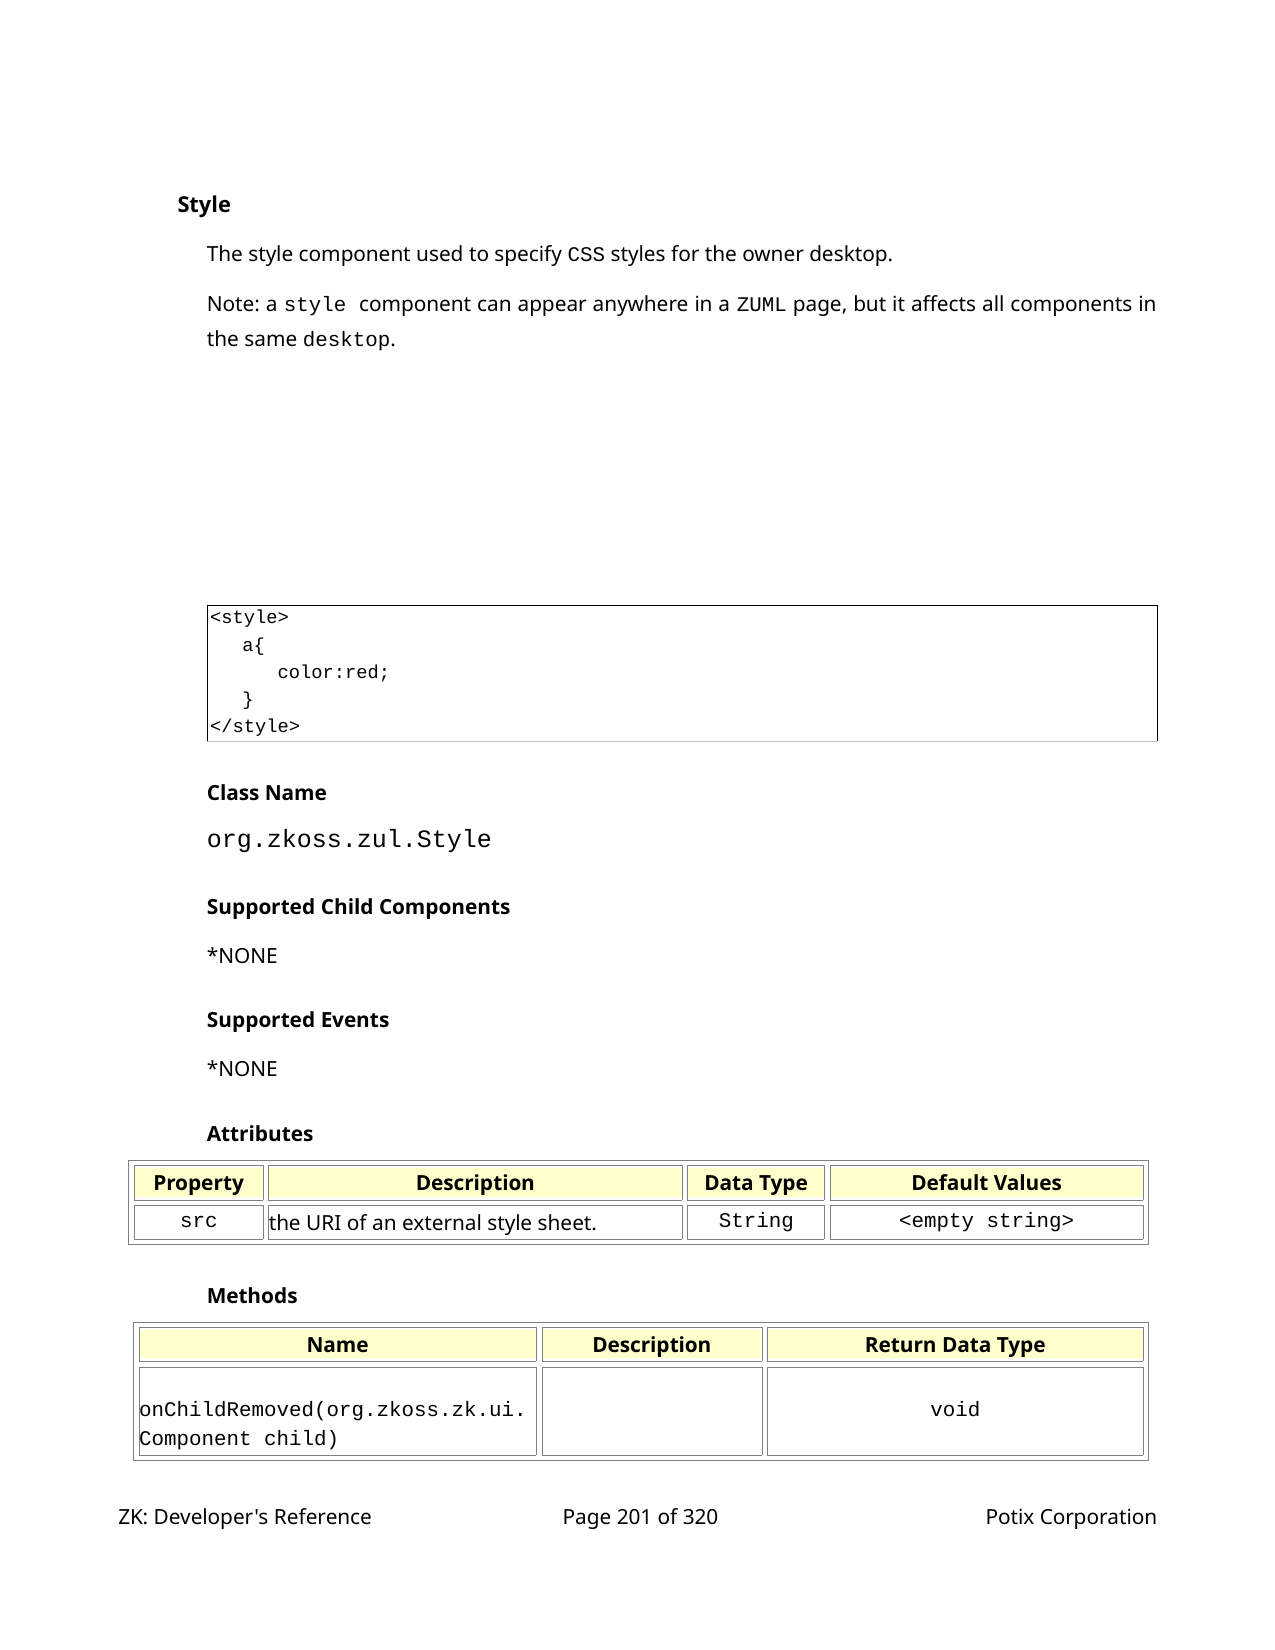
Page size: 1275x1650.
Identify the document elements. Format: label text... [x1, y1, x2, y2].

subtitle Attributes [207, 1119, 1157, 1148]
subtitle Style [177, 189, 1157, 219]
table_header Name [136, 1323, 539, 1361]
table_header Description [266, 1161, 685, 1199]
text The style component used to specify CSS styles for the owner desktop. [207, 239, 1157, 268]
text *NONE [207, 1054, 1157, 1083]
text *NONE [207, 941, 1157, 969]
table_cell [543, 1368, 762, 1455]
table_cell <empty string> [827, 1200, 1146, 1239]
subtitle Class Name [207, 778, 1157, 806]
table_cell the URI of an external style sheet. [266, 1200, 685, 1239]
text Note: a style component can appear anywhere in a ZUML page, but it affects all components in the same desktop. [207, 289, 1157, 353]
text color:red; [208, 660, 1157, 684]
text <style> [208, 606, 1157, 630]
subtitle Supported Events [207, 1006, 1157, 1034]
table_cell [539, 1361, 764, 1455]
text </style> [208, 714, 1157, 741]
text a{ [208, 633, 1157, 657]
table_cell src [131, 1200, 266, 1239]
table_cell void [764, 1361, 1146, 1455]
table_header Property [131, 1161, 266, 1199]
table_header Default Values [827, 1161, 1146, 1199]
subtitle Supported Child Components [207, 892, 1157, 920]
text org.zkoss.zul.Style [207, 827, 1157, 855]
table_header Return Data Type [764, 1323, 1146, 1361]
table_cell String [685, 1200, 827, 1239]
table_cell onChildRemoved(org.zkoss.zk.ui.Component child) [136, 1361, 539, 1455]
table_header Description [539, 1323, 764, 1361]
table_header Data Type [685, 1161, 827, 1199]
subtitle Methods [207, 1281, 1157, 1309]
text } [208, 687, 1157, 711]
